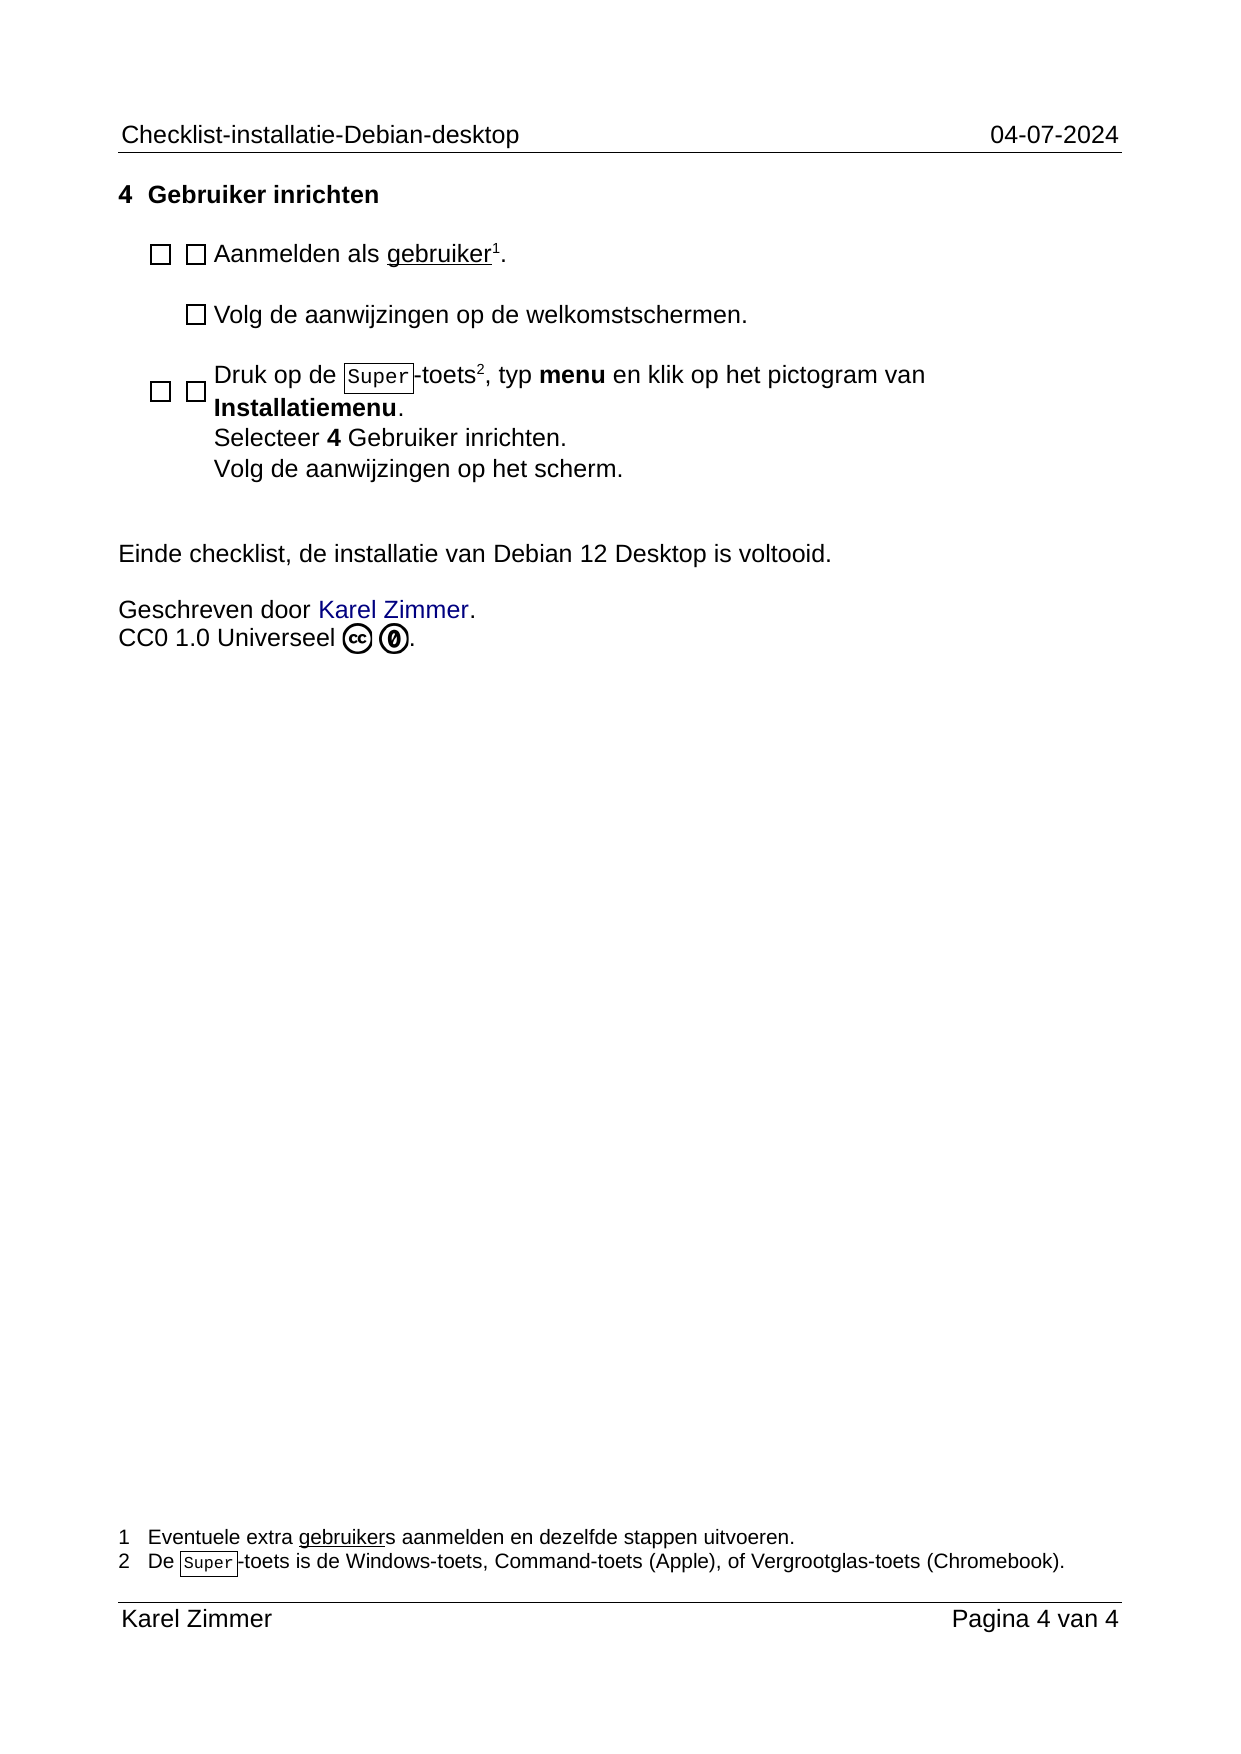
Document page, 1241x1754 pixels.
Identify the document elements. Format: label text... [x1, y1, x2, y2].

table_cell [118, 300, 142, 330]
list . [409, 624, 1122, 653]
table_cell [177, 454, 213, 484]
list Gebruiker inrichten [118, 177, 1122, 211]
table_cell [177, 269, 213, 300]
table_cell [142, 330, 177, 360]
table_cell [118, 454, 142, 484]
picture [342, 623, 373, 654]
table_cell [177, 330, 213, 360]
table_cell [118, 269, 142, 300]
table_header [118, 239, 142, 269]
table_cell [142, 454, 177, 484]
table_cell [142, 423, 177, 453]
table_cell [142, 360, 177, 423]
table_header Aanmelden als gebruiker. [213, 239, 1122, 269]
table_cell [118, 360, 142, 423]
table_cell Volg de aanwijzingen op het scherm. [213, 454, 1122, 484]
table_cell [142, 300, 177, 330]
table_header [142, 239, 177, 269]
list Geschreven door Karel Zimmer. [118, 596, 1122, 624]
table_header [177, 239, 213, 269]
table_cell [177, 423, 213, 453]
text Einde checklist, de installatie van Debian 12 Desktop is voltooid. [118, 540, 1122, 568]
table_cell [177, 300, 213, 330]
table_cell [118, 423, 142, 453]
table_cell [118, 330, 142, 360]
table_cell [213, 269, 1122, 300]
table_cell Volg de aanwijzingen op de welkomstschermen. [213, 300, 1122, 330]
table_cell Druk op de Super-toets, typ menu en klik op het pictogram van Installatiemenu. [213, 360, 1122, 423]
table_cell [142, 269, 177, 300]
list CC0 1.0 Universeel [118, 624, 342, 653]
table_cell Selecteer 4 Gebruiker inrichten. [213, 423, 1122, 453]
picture [379, 623, 409, 654]
table_cell [213, 330, 1122, 360]
table_cell [177, 360, 213, 423]
